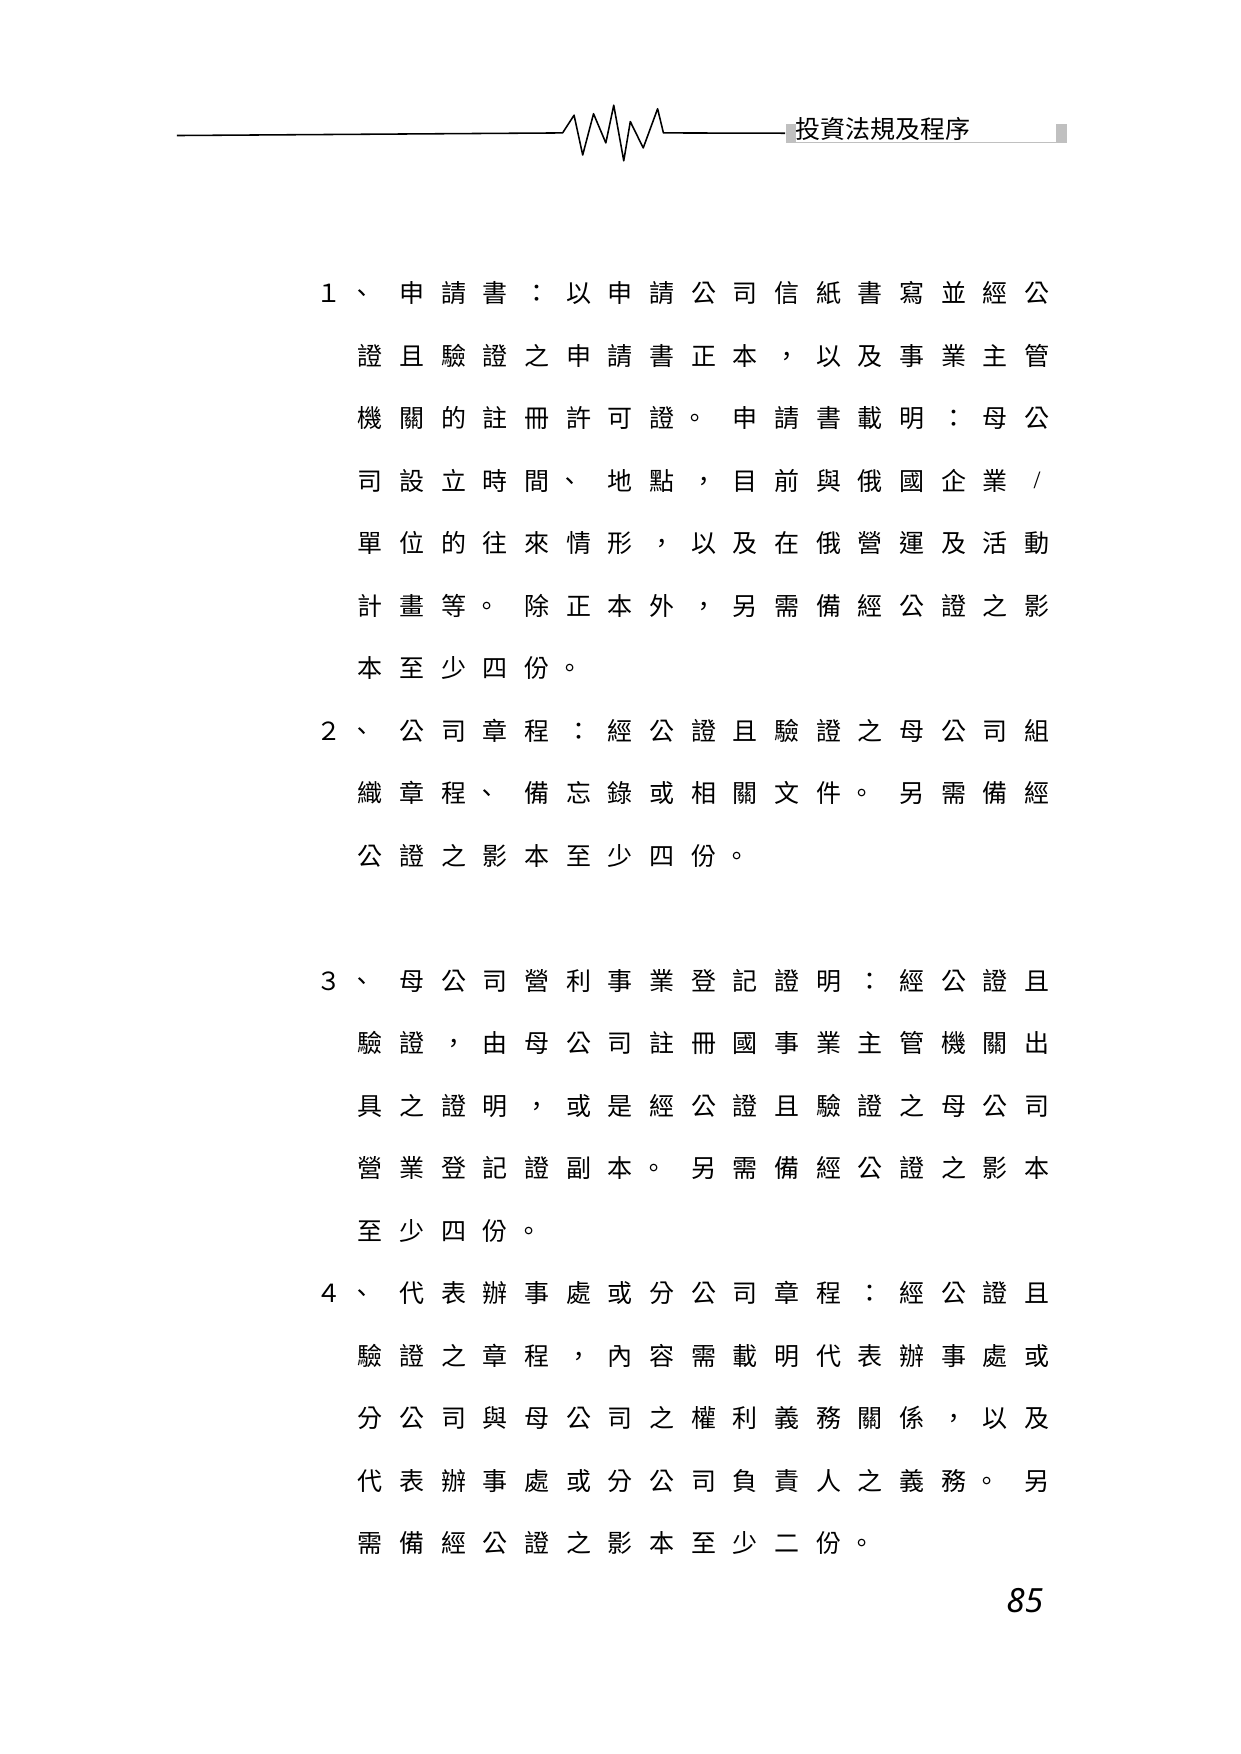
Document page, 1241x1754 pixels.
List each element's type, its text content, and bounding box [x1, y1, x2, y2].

text ３、母公司營利事業登記證明：經公證且驗證，由母公司註冊國事業主管機關出具之證明，或是經公證且驗證之母公司營業登記證副本。另需備經公證之影本至少四份。 [281, 938, 1058, 1250]
text ２、公司章程：經公證且驗證之母公司組織章程、備忘錄或相關文件。另需備經公證之影本至少四份。 [281, 688, 1058, 875]
text １、申請書：以申請公司信紙書寫並經公證且驗證之申請書正本，以及事業主管機關的註冊許可證。申請書載明：母公司設立時間、地點，目前與俄國企業/單位的往來情形，以及在俄營運及活動計畫等。除正本外，另需備經公證之影本至少四份。 [281, 250, 1058, 688]
text ４、代表辦事處或分公司章程：經公證且驗證之章程，內容需載明代表辦事處或分公司與母公司之權利義務關係，以及代表辦事處或分公司負責人之義務。另需備經公證之影本至少二份。 [281, 1250, 1058, 1563]
